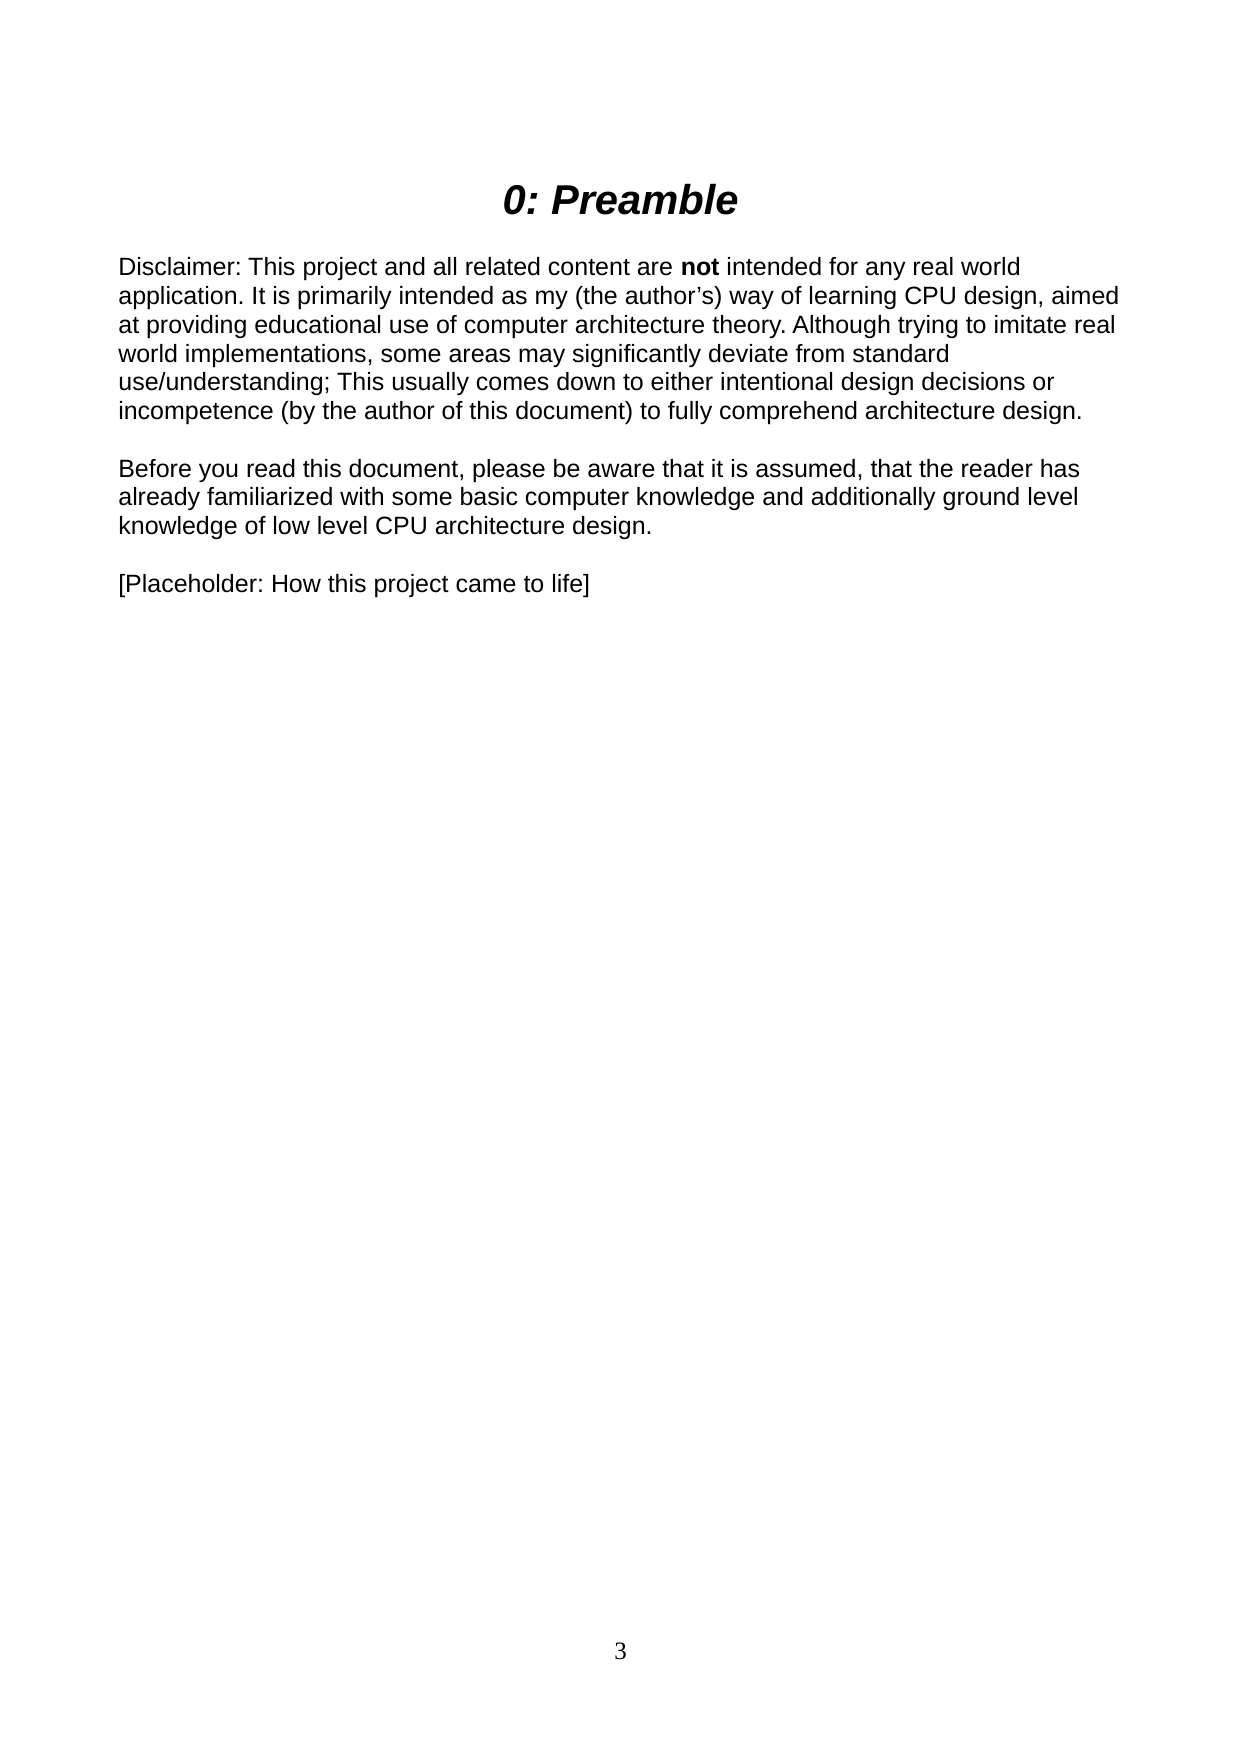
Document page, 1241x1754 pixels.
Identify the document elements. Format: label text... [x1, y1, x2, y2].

text Before you read this document, please be aware that it is assumed, that the reader has already familiarized with some basic computer knowledge and additionally ground level knowledge of low level CPU architecture design. [118, 453, 1122, 540]
text Disclaimer: This project and all related content are not intended for any real world application. It is primarily intended as my (the author’s) way of learning CPU design, aimed at providing educational use of computer architecture theory. Although trying to imitate real world implementations, some areas may significantly deviate from standard use/understanding; This usually comes down to either intentional design decisions or incompetence (by the author of this document) to fully comprehend architecture design. [118, 252, 1122, 425]
text 0: Preamble [118, 176, 1122, 223]
text [Placeholder: How this project came to life] [118, 568, 1122, 597]
